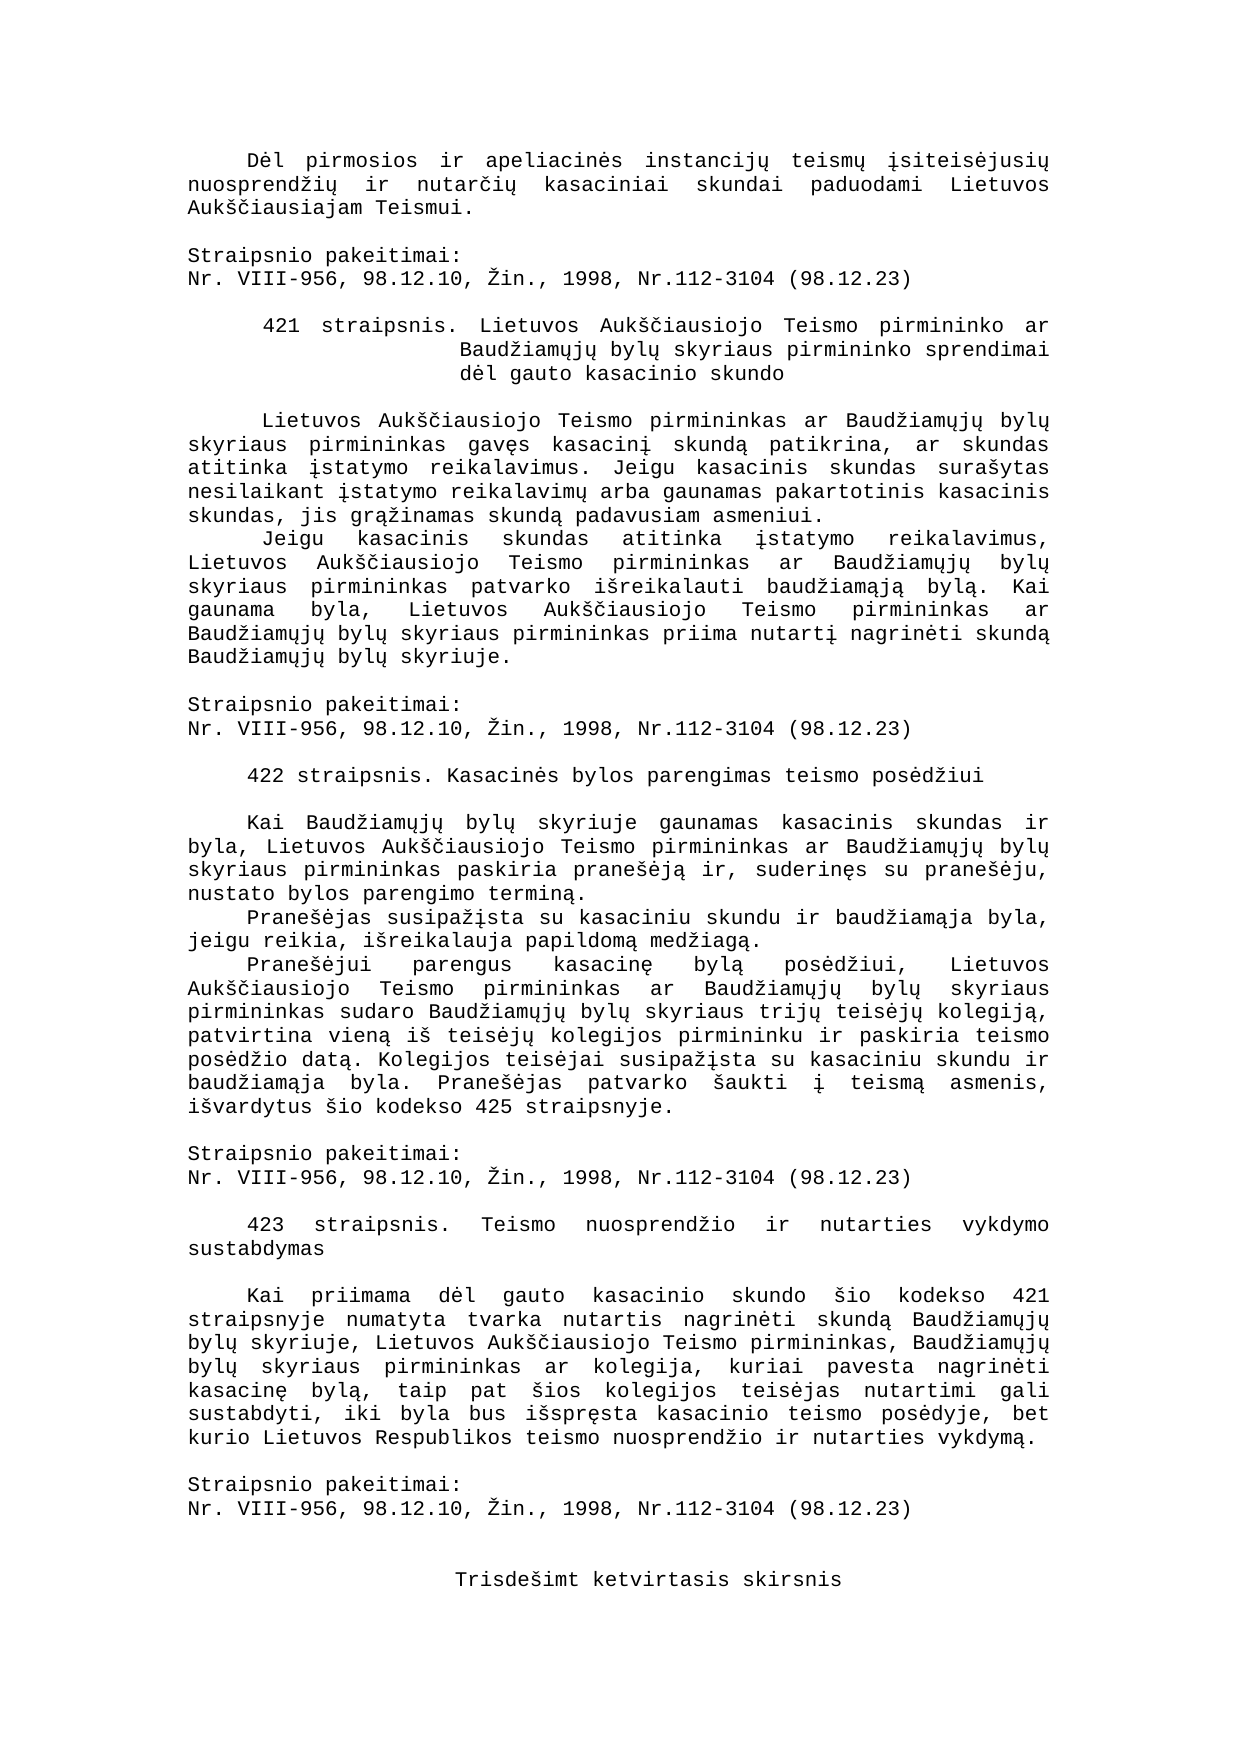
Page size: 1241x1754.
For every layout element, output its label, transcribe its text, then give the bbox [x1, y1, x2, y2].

text Trisdešimt ketvirtasis skirsnis [187, 1569, 1050, 1592]
text Straipsnio pakeitimai: [187, 1143, 1050, 1167]
text Nr. VIII-956, 98.12.10, Žin., 1998, Nr.112-3104 (98.12.23) [187, 268, 1050, 292]
text 421 straipsnis. Lietuvos Aukščiausiojo Teismo pirmininko ar Baudžiamųjų bylų skyriaus pirmininko sprendimai dėl gauto kasacinio skundo [262, 316, 1050, 386]
text Straipsnio pakeitimai: [187, 694, 1050, 717]
text Dėl pirmosios ir apeliacinės instancijų teismų įsiteisėjusių nuosprendžių ir nutarčių kasaciniai skundai paduodami Lietuvos Aukščiausiajam Teismui. [187, 150, 1050, 221]
text Nr. VIII-956, 98.12.10, Žin., 1998, Nr.112-3104 (98.12.23) [187, 1167, 1050, 1190]
text Pranešėjas susipažįsta su kasaciniu skundu ir baudžiamąja byla, jeigu reikia, išreikalauja papildomą medžiagą. [187, 907, 1050, 954]
text Nr. VIII-956, 98.12.10, Žin., 1998, Nr.112-3104 (98.12.23) [187, 1498, 1050, 1521]
text Kai priimama dėl gauto kasacinio skundo šio kodekso 421 straipsnyje numatyta tvarka nutartis nagrinėti skundą Baudžiamųjų bylų skyriuje, Lietuvos Aukščiausiojo Teismo pirmininkas, Baudžiamųjų bylų skyriaus pirmininkas ar kolegija, kuriai pavesta nagrinėti kasacinę bylą, taip pat šios kolegijos teisėjas nutartimi gali sustabdyti, iki byla bus išspręsta kasacinio teismo posėdyje, bet kurio Lietuvos Respublikos teismo nuosprendžio ir nutarties vykdymą. [187, 1285, 1050, 1451]
text Kai Baudžiamųjų bylų skyriuje gaunamas kasacinis skundas ir byla, Lietuvos Aukščiausiojo Teismo pirmininkas ar Baudžiamųjų bylų skyriaus pirmininkas paskiria pranešėją ir, suderinęs su pranešėju, nustato bylos parengimo terminą. [187, 812, 1050, 907]
text 422 straipsnis. Kasacinės bylos parengimas teismo posėdžiui [187, 765, 1050, 788]
text Pranešėjui parengus kasacinę bylą posėdžiui, Lietuvos Aukščiausiojo Teismo pirmininkas ar Baudžiamųjų bylų skyriaus pirmininkas sudaro Baudžiamųjų bylų skyriaus trijų teisėjų kolegiją, patvirtina vieną iš teisėjų kolegijos pirmininku ir paskiria teismo posėdžio datą. Kolegijos teisėjai susipažįsta su kasaciniu skundu ir baudžiamąja byla. Pranešėjas patvarko šaukti į teismą asmenis, išvardytus šio kodekso 425 straipsnyje. [187, 954, 1050, 1119]
text Straipsnio pakeitimai: [187, 244, 1050, 268]
text Lietuvos Aukščiausiojo Teismo pirmininkas ar Baudžiamųjų bylų skyriaus pirmininkas gavęs kasacinį skundą patikrina, ar skundas atitinka įstatymo reikalavimus. Jeigu kasacinis skundas surašytas nesilaikant įstatymo reikalavimų arba gaunamas pakartotinis kasacinis skundas, jis grąžinamas skundą padavusiam asmeniui. [187, 410, 1050, 528]
text Straipsnio pakeitimai: [187, 1474, 1050, 1498]
text 423 straipsnis. Teismo nuosprendžio ir nutarties vykdymo sustabdymas [187, 1214, 1050, 1261]
text Nr. VIII-956, 98.12.10, Žin., 1998, Nr.112-3104 (98.12.23) [187, 717, 1050, 741]
text Jeigu kasacinis skundas atitinka įstatymo reikalavimus, Lietuvos Aukščiausiojo Teismo pirmininkas ar Baudžiamųjų bylų skyriaus pirmininkas patvarko išreikalauti baudžiamąją bylą. Kai gaunama byla, Lietuvos Aukščiausiojo Teismo pirmininkas ar Baudžiamųjų bylų skyriaus pirmininkas priima nutartį nagrinėti skundą Baudžiamųjų bylų skyriuje. [187, 528, 1050, 670]
